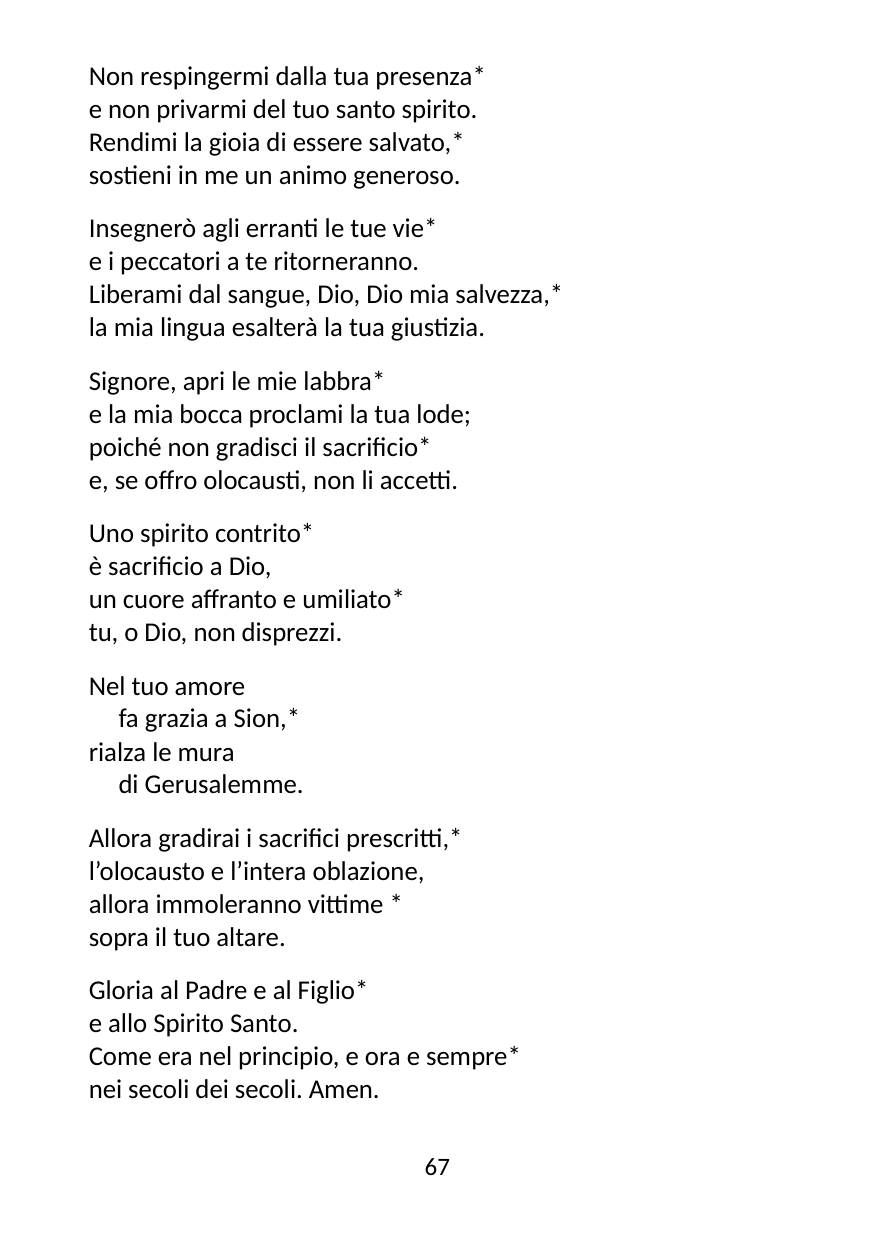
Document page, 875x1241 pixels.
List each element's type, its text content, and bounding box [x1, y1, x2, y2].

text Signore, apri le mie labbra* [88, 364, 786, 397]
text e, se offro olocausti, non li accetti. [88, 463, 786, 496]
text Allora gradirai i sacrifici prescritti,* [88, 821, 786, 854]
text fa grazia a Sion,* [88, 702, 786, 735]
text è sacrificio a Dio, [88, 549, 786, 582]
text Gloria al Padre e al Figlio* [88, 973, 786, 1006]
text sopra il tuo altare. [88, 920, 786, 953]
text nei secoli dei secoli. Amen. [88, 1072, 786, 1106]
text e non privarmi del tuo santo spirito. [88, 92, 786, 125]
text Insegnerò agli erranti le tue vie* [88, 211, 786, 244]
text e la mia bocca proclami la tua lode; [88, 397, 786, 430]
text Rendimi la gioia di essere salvato,* [88, 125, 786, 158]
text allora immoleranno vittime * [88, 887, 786, 920]
text di Gerusalemme. [88, 768, 786, 801]
text Nel tuo amore [88, 669, 786, 702]
text Non respingermi dalla tua presenza* [88, 59, 786, 92]
text la mia lingua esalterà la tua giustizia. [88, 311, 786, 343]
text e allo Spirito Santo. [88, 1006, 786, 1039]
text e i peccatori a te ritorneranno. [88, 244, 786, 277]
text un cuore affranto e umiliato* [88, 582, 786, 615]
text poiché non gradisci il sacrificio* [88, 430, 786, 463]
text Come era nel principio, e ora e sempre* [88, 1039, 786, 1072]
text Uno spirito contrito* [88, 516, 786, 549]
text Liberami dal sangue, Dio, Dio mia salvezza,* [88, 277, 786, 311]
text tu, o Dio, non disprezzi. [88, 615, 786, 648]
text sostieni in me un animo generoso. [88, 158, 786, 191]
text rialza le mura [88, 735, 786, 768]
text l’olocausto e l’intera oblazione, [88, 854, 786, 887]
